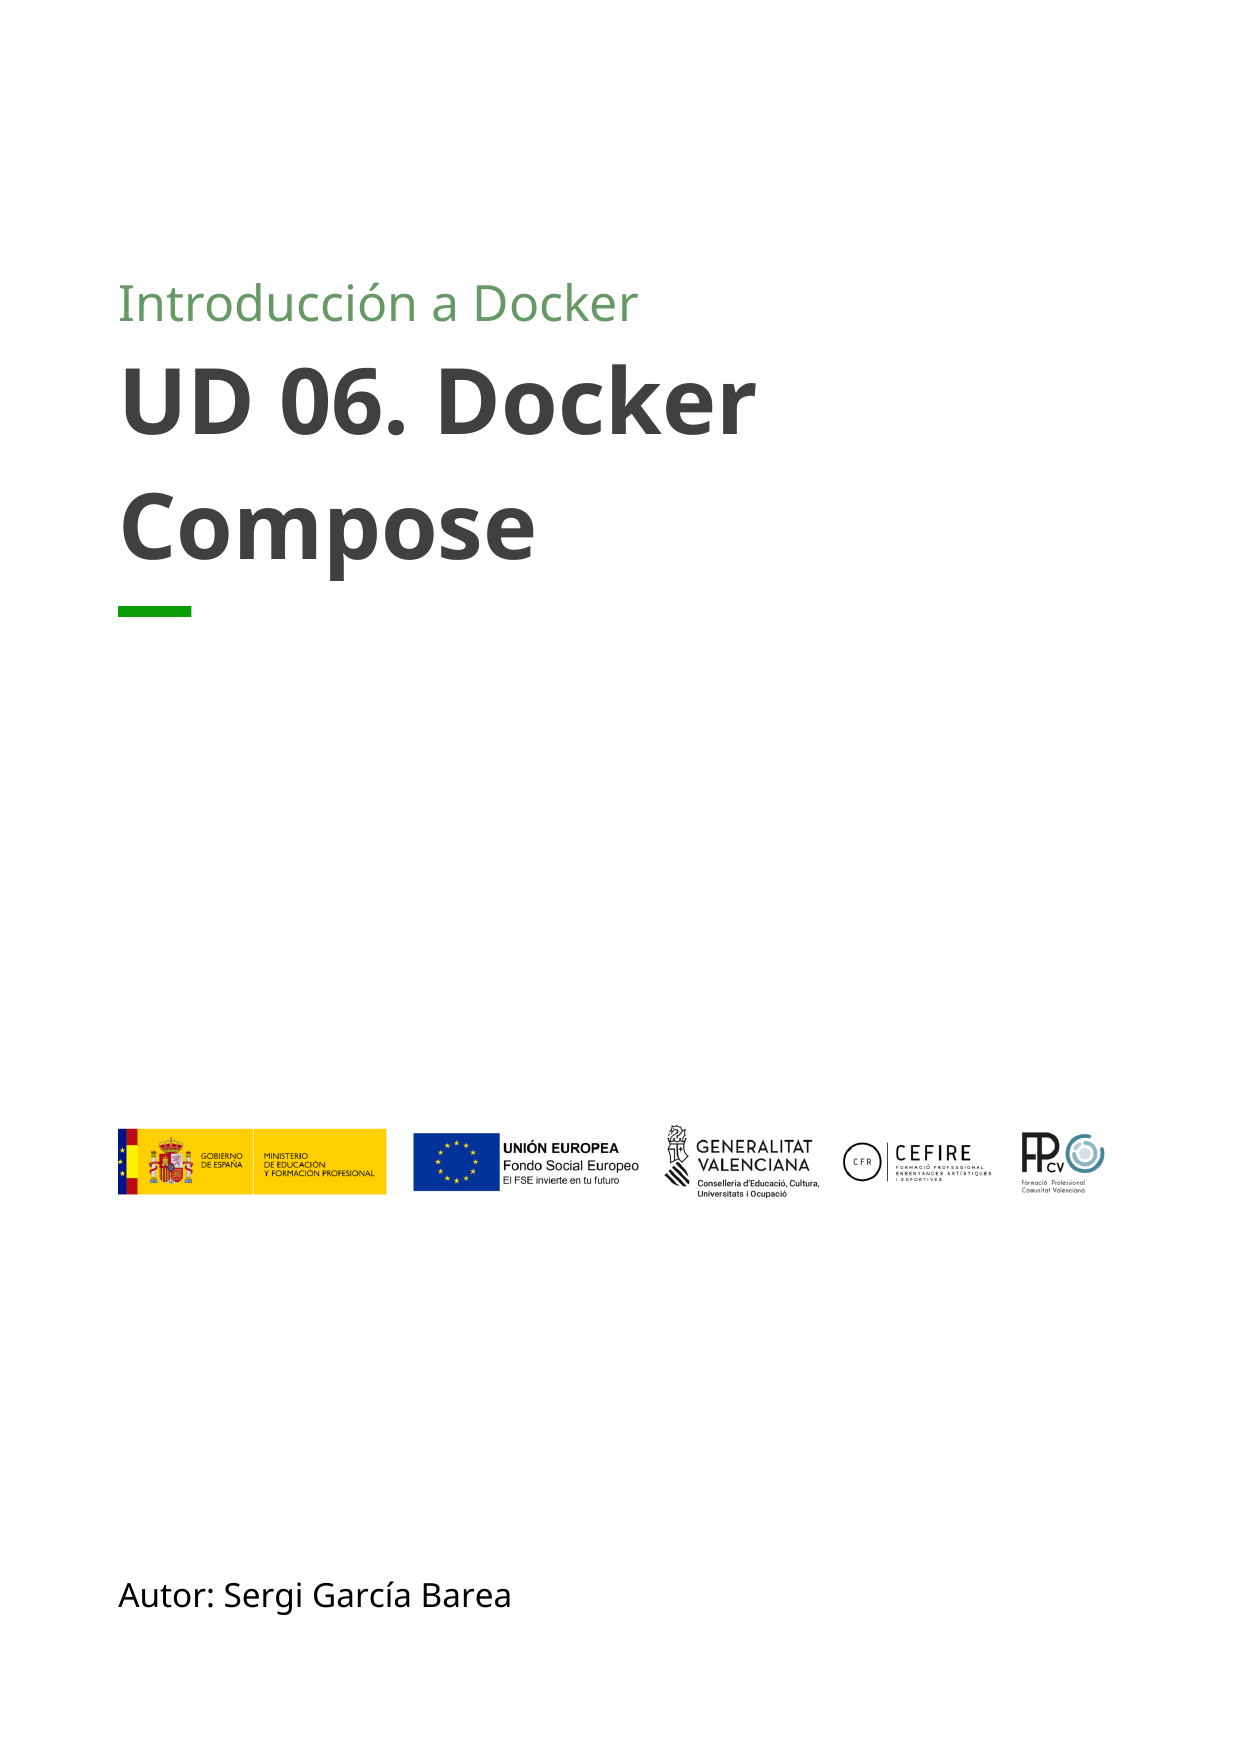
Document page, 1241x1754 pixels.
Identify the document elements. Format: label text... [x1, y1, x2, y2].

text Autor: Sergi García Barea [118, 1572, 1122, 1617]
picture [118, 606, 192, 617]
picture [118, 1125, 1122, 1198]
title Introducción a Docker UD 06. Docker Compose [118, 268, 1122, 586]
